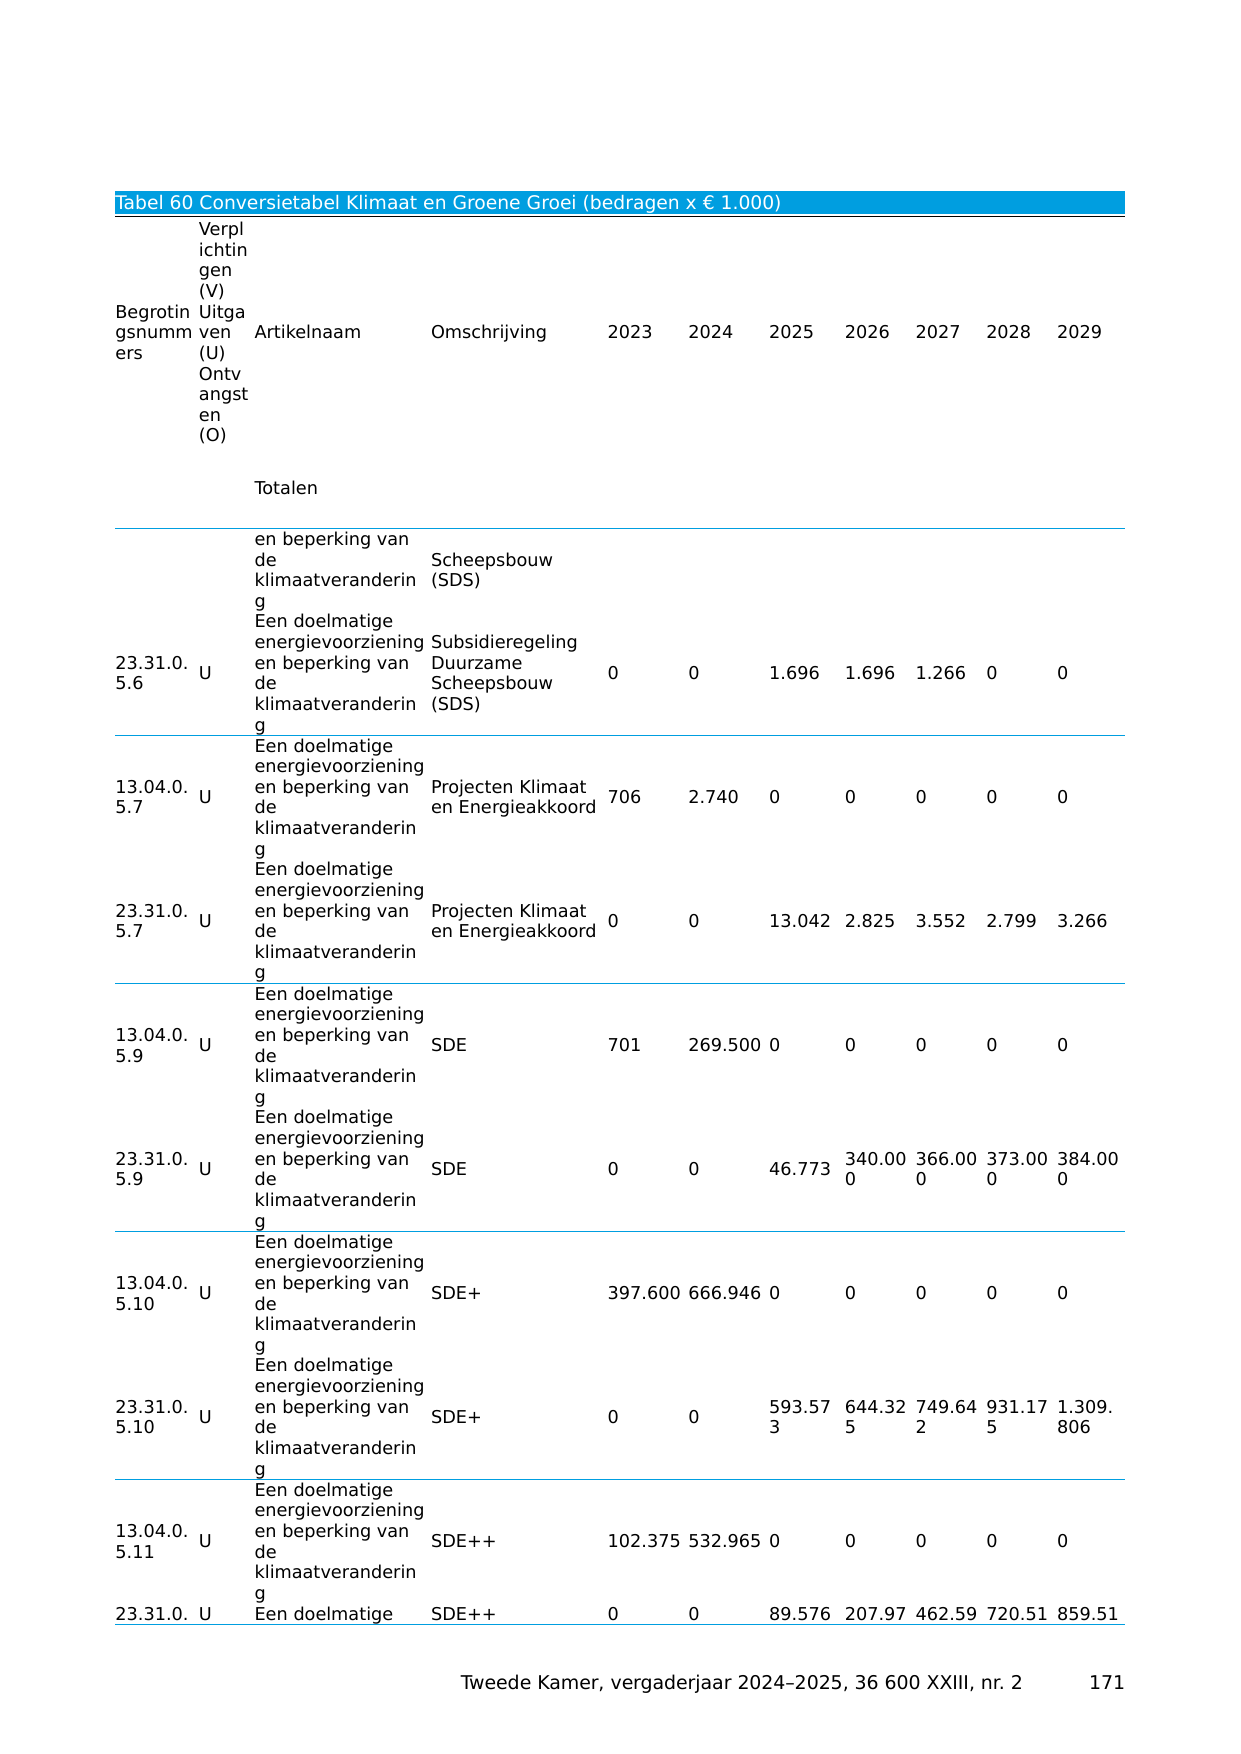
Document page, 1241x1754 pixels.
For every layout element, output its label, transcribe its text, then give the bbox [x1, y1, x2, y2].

table_cell [983, 475, 1054, 502]
table_cell 0 [913, 1232, 983, 1355]
table_cell Omschrijving [428, 217, 604, 449]
table_cell 46.773 [766, 1108, 842, 1231]
table_cell Projecten Klimaat en Energieakkoord [428, 736, 604, 859]
table_cell U [196, 1355, 251, 1479]
table_cell [605, 529, 685, 611]
table_cell 0 [685, 1108, 766, 1231]
table_cell 0 [685, 1355, 766, 1479]
table_cell Een doelmatige energievoorziening en beperking van de klimaatverandering [251, 859, 428, 983]
table_cell 23.31.0.5.10 [115, 1355, 196, 1479]
table_cell [913, 502, 983, 528]
table_cell [983, 529, 1054, 611]
table_cell SDE [428, 984, 604, 1107]
table_cell [428, 502, 604, 528]
table_cell 0 [983, 984, 1054, 1107]
table_cell [766, 502, 842, 528]
table_cell 0 [983, 1232, 1054, 1355]
table_cell [196, 502, 251, 528]
table_cell 373.000 [983, 1108, 1054, 1231]
table_cell 0 [685, 1604, 766, 1624]
table_cell 366.000 [913, 1108, 983, 1231]
table_cell U [196, 1108, 251, 1231]
table_cell [685, 502, 766, 528]
table_cell U [196, 1232, 251, 1355]
table_cell 2027 [913, 217, 983, 449]
table_cell 2.740 [685, 736, 766, 859]
table_cell [115, 449, 196, 475]
table_cell [766, 449, 842, 475]
table_cell 0 [1054, 611, 1125, 735]
table_cell 13.04.0.5.11 [115, 1480, 196, 1603]
table_cell 0 [913, 1480, 983, 1603]
table_cell Scheepsbouw (SDS) [428, 529, 604, 611]
table_cell U [196, 984, 251, 1107]
table_cell 0 [1054, 1232, 1125, 1355]
table_cell 23.31.0.5.7 [115, 859, 196, 983]
table_cell [842, 502, 912, 528]
table_cell 749.642 [913, 1355, 983, 1479]
table_cell 0 [1054, 736, 1125, 859]
table_cell 706 [605, 736, 685, 859]
table_cell [913, 449, 983, 475]
table_cell 23.31.0.5.9 [115, 1108, 196, 1231]
table_cell 3.266 [1054, 859, 1125, 983]
table_cell 0 [842, 1232, 912, 1355]
table_cell 0 [605, 1108, 685, 1231]
table_cell [1054, 449, 1125, 475]
table_cell 0 [766, 1480, 842, 1603]
table_cell 0 [766, 984, 842, 1107]
table_cell 720.51 [983, 1604, 1054, 1624]
table_cell 269.500 [685, 984, 766, 1107]
table_cell 3.552 [913, 859, 983, 983]
table_cell SDE++ [428, 1480, 604, 1603]
table_cell 0 [842, 984, 912, 1107]
table_cell [842, 449, 912, 475]
table_cell 2029 [1054, 217, 1125, 449]
table_cell 1.266 [913, 611, 983, 735]
table_cell Een doelmatige energievoorziening en beperking van de klimaatverandering [251, 984, 428, 1107]
table_cell 2.825 [842, 859, 912, 983]
table_cell Een doelmatige energievoorziening en beperking van de klimaatverandering [251, 1232, 428, 1355]
table_cell 701 [605, 984, 685, 1107]
table_cell 0 [913, 736, 983, 859]
table_cell SDE [428, 1108, 604, 1231]
table_cell [685, 529, 766, 611]
table_cell [766, 529, 842, 611]
table_cell Een doelmatige energievoorziening en beperking van de klimaatverandering [251, 1480, 428, 1603]
table_cell 0 [913, 984, 983, 1107]
table_cell 89.576 [766, 1604, 842, 1624]
table_cell [115, 529, 196, 611]
table_cell [115, 502, 196, 528]
table_cell [251, 502, 428, 528]
table_cell [1054, 475, 1125, 502]
table_cell Subsidieregeling Duurzame Scheepsbouw (SDS) [428, 611, 604, 735]
table_cell Een doelmatige energievoorziening en beperking van de klimaatverandering [251, 611, 428, 735]
table_cell 13.04.0.5.7 [115, 736, 196, 859]
table_cell [605, 502, 685, 528]
table_cell 2024 [685, 217, 766, 449]
table_cell [983, 449, 1054, 475]
table_cell U [196, 611, 251, 735]
table_cell Een doelmatige [251, 1604, 428, 1624]
table_cell 0 [983, 611, 1054, 735]
table_cell 462.59 [913, 1604, 983, 1624]
table_cell [251, 449, 428, 475]
table_cell Totalen [251, 475, 428, 502]
table_cell 532.965 [685, 1480, 766, 1603]
table_cell 0 [685, 611, 766, 735]
table_cell Verplichtingen (V) Uitgaven (U) Ontvangsten (O) [196, 217, 251, 449]
table_cell [1054, 529, 1125, 611]
table_cell U [196, 1604, 251, 1624]
table_cell Een doelmatige energievoorziening en beperking van de klimaatverandering [251, 736, 428, 859]
table_cell [913, 529, 983, 611]
table_cell 207.97 [842, 1604, 912, 1624]
table_cell [115, 475, 196, 502]
table_cell 13.04.0.5.10 [115, 1232, 196, 1355]
table_cell 0 [842, 1480, 912, 1603]
table_cell 2.799 [983, 859, 1054, 983]
table_cell 2026 [842, 217, 912, 449]
table_cell Een doelmatige energievoorziening en beperking van de klimaatverandering [251, 1355, 428, 1479]
table_cell [605, 449, 685, 475]
table_cell SDE+ [428, 1232, 604, 1355]
table_cell 0 [766, 736, 842, 859]
table_cell [685, 475, 766, 502]
table_cell 644.325 [842, 1355, 912, 1479]
table_cell 1.696 [766, 611, 842, 735]
table_cell 0 [983, 736, 1054, 859]
table_cell 23.31.0. [115, 1604, 196, 1624]
table_cell 0 [983, 1480, 1054, 1603]
table_cell [196, 475, 251, 502]
table_cell [913, 475, 983, 502]
table_cell 1.309.806 [1054, 1355, 1125, 1479]
table_cell en beperking van de klimaatverandering [251, 529, 428, 611]
table_cell 0 [766, 1232, 842, 1355]
table_cell [605, 475, 685, 502]
table_cell [196, 449, 251, 475]
table_cell 13.042 [766, 859, 842, 983]
table_cell Een doelmatige energievoorziening en beperking van de klimaatverandering [251, 1108, 428, 1231]
table_cell 0 [605, 611, 685, 735]
table_cell 2025 [766, 217, 842, 449]
table_cell U [196, 859, 251, 983]
table_cell SDE++ [428, 1604, 604, 1624]
table_cell 0 [685, 859, 766, 983]
table_cell [685, 449, 766, 475]
table_cell 859.51 [1054, 1604, 1125, 1624]
table_cell 2028 [983, 217, 1054, 449]
table_cell 593.573 [766, 1355, 842, 1479]
table_cell 0 [605, 1604, 685, 1624]
table_cell Begrotingsnummers [115, 217, 196, 449]
table_cell 2023 [605, 217, 685, 449]
table_cell U [196, 1480, 251, 1603]
table_cell 0 [1054, 1480, 1125, 1603]
table_cell 0 [605, 1355, 685, 1479]
table_cell 931.175 [983, 1355, 1054, 1479]
table_cell 23.31.0.5.6 [115, 611, 196, 735]
table_cell 666.946 [685, 1232, 766, 1355]
table_cell [842, 529, 912, 611]
table_cell [1054, 502, 1125, 528]
table_cell 0 [605, 859, 685, 983]
table_cell [428, 449, 604, 475]
table_cell [983, 502, 1054, 528]
table_cell [428, 475, 604, 502]
table_cell 384.000 [1054, 1108, 1125, 1231]
table_cell [766, 475, 842, 502]
table_cell SDE+ [428, 1355, 604, 1479]
table_cell 340.000 [842, 1108, 912, 1231]
table_cell 0 [1054, 984, 1125, 1107]
table_cell [196, 529, 251, 611]
table_cell 1.696 [842, 611, 912, 735]
table_cell 397.600 [605, 1232, 685, 1355]
table_cell Projecten Klimaat en Energieakkoord [428, 859, 604, 983]
table_cell Artikelnaam [251, 217, 428, 449]
table_cell U [196, 736, 251, 859]
table_cell [842, 475, 912, 502]
table_cell 13.04.0.5.9 [115, 984, 196, 1107]
table_cell 0 [842, 736, 912, 859]
table_cell 102.375 [605, 1480, 685, 1603]
